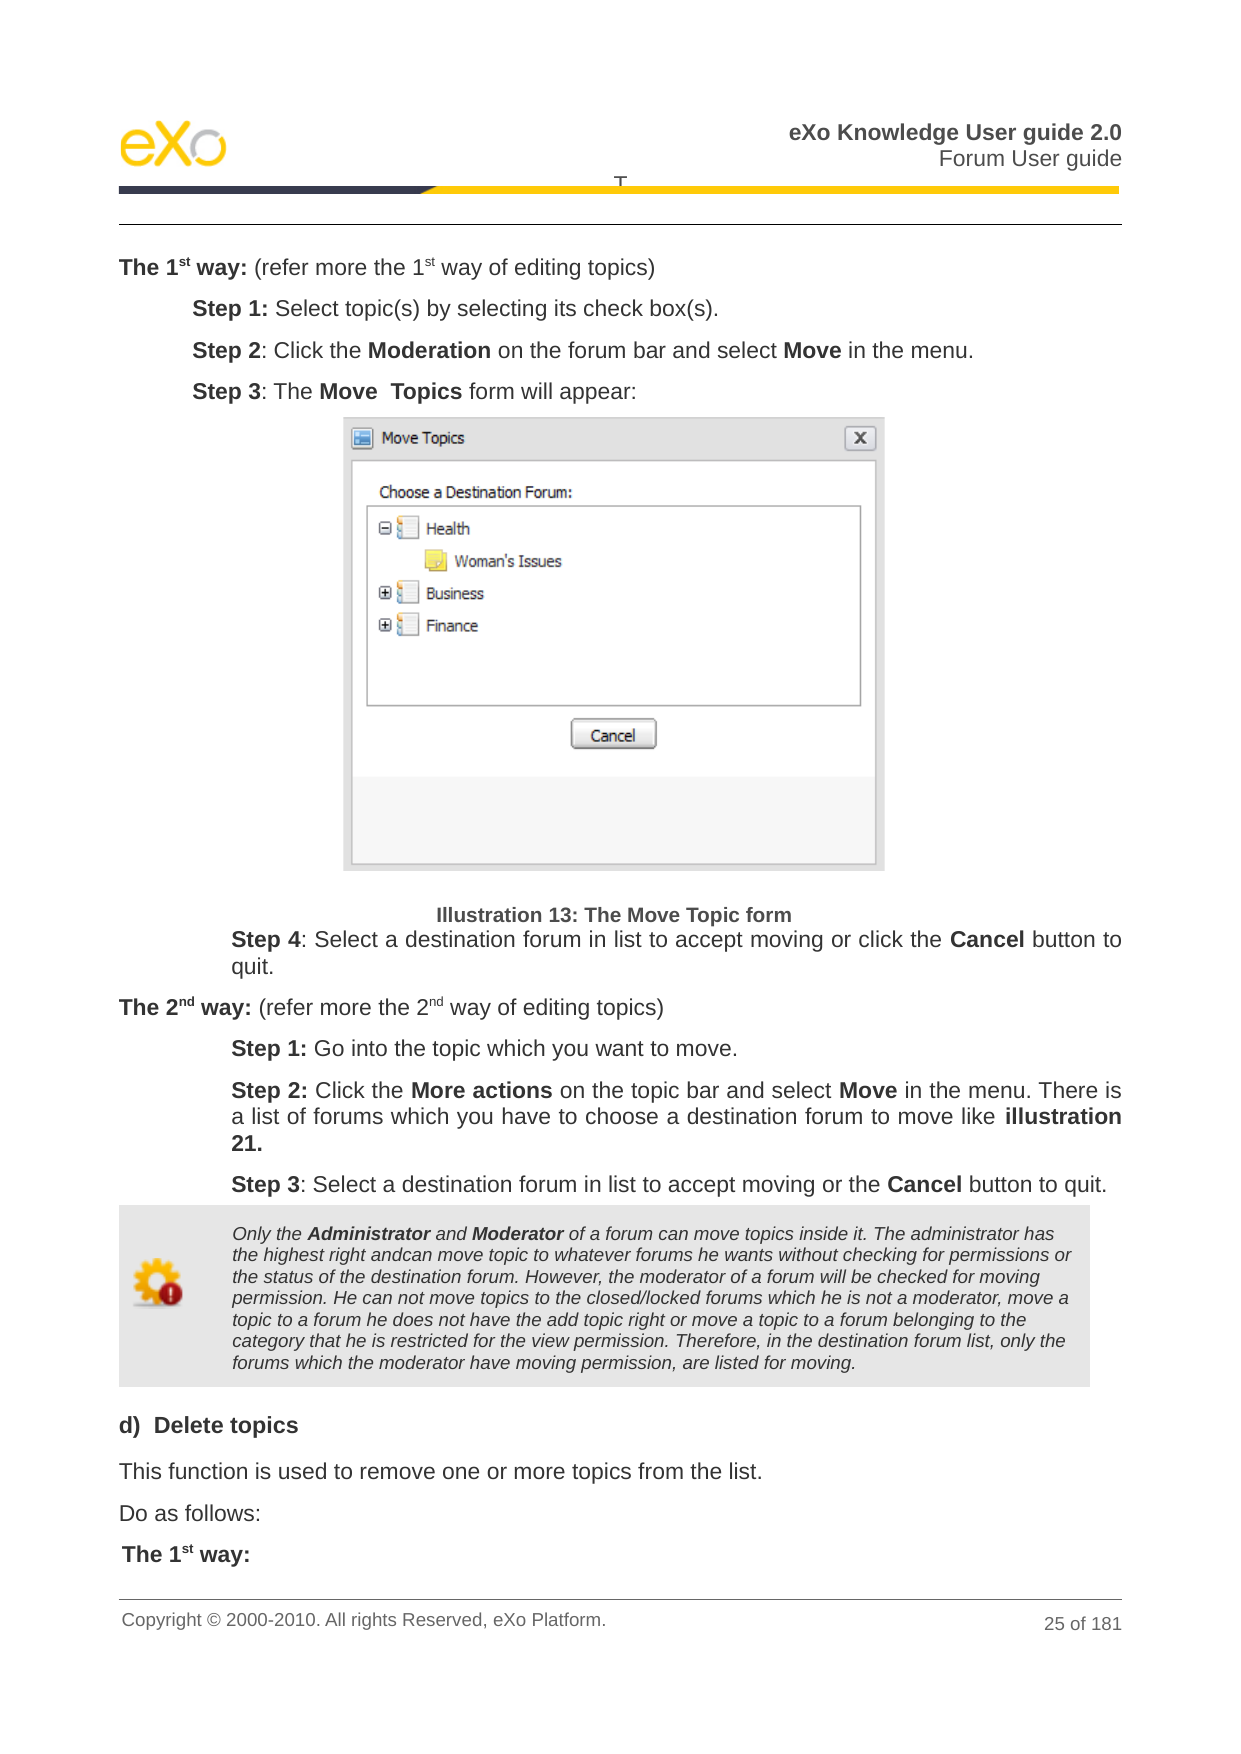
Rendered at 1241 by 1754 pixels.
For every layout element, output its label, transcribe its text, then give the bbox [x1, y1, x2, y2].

text The 2nd way: (refer more the 2nd way of editing topics) [118, 994, 1122, 1020]
text Do as follows: [118, 1500, 1122, 1526]
text Illustration 13: The Move Topic form [338, 871, 889, 926]
list Step 1: Go into the topic which you want to move. [193, 1035, 1122, 1062]
list Step 2: Click the More actions on the topic bar and select Move in the menu. There is a list of forums which you have to choose a destination forum to move like illustration 21. [193, 1077, 1122, 1156]
text Step 2: Click the Moderation on the forum bar and select Move in the menu. [192, 337, 1122, 363]
list The 1st way: [84, 1541, 1122, 1567]
text The 1st way: (refer more the 1st way of editing topics) [118, 254, 1122, 280]
subtitle Delete topics [118, 1412, 1122, 1438]
text Step 3: The Move Topics form will appear: [192, 378, 1122, 404]
picture [120, 120, 227, 167]
picture [343, 417, 885, 871]
picture [118, 186, 1119, 194]
text This function is used to remove one or more topics from the list. [118, 1458, 1122, 1485]
table_header [119, 1205, 226, 1387]
picture [132, 1258, 183, 1309]
text [338, 409, 889, 484]
table_header Only the Administrator and Moderator of a forum can move topics inside it. The administrator has the highest right andcan move topic to whatever forums he wants without checking for permissions or the status of the destination forum. However, the moderator of a forum will be checked for moving permission. He can not move topics to the closed/locked forums which he is not a moderator, move a topic to a forum he does not have the add topic right or move a topic to a forum belonging to the category that he is restricted for the view permission. Therefore, in the destination forum list, only the forums which the moderator have moving permission, are listed for moving. [226, 1205, 1090, 1387]
list Step 3: Select a destination forum in list to accept moving or the Cancel button to quit. [193, 1171, 1122, 1197]
list Step 4: Select a destination forum in list to accept moving or click the Cancel button to quit. [193, 871, 1122, 979]
text Step 1: Select topic(s) by selecting its check box(s). [192, 295, 1122, 322]
